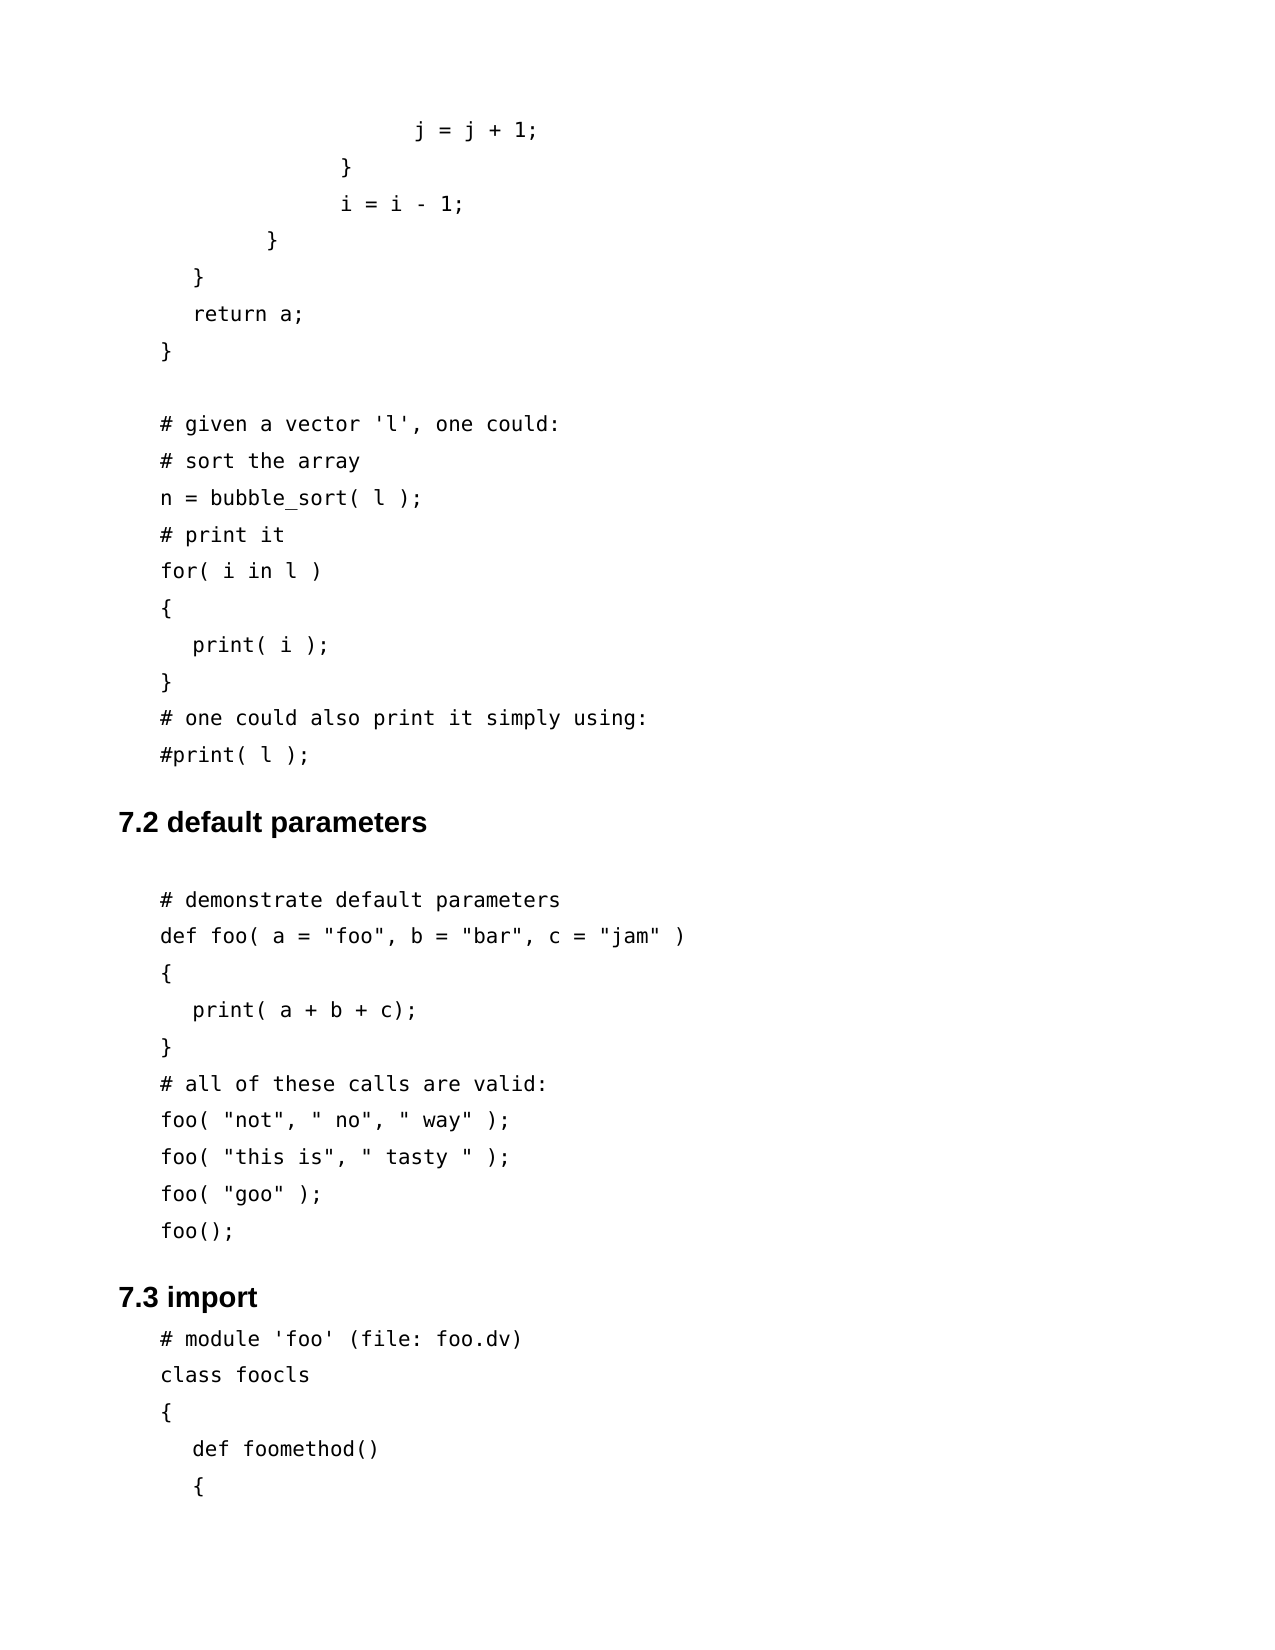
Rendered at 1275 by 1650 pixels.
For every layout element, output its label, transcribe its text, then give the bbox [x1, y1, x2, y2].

text i = i - 1; [118, 192, 1157, 216]
text print( i ); [118, 633, 1157, 657]
text } [118, 670, 1157, 694]
text print( a + b + c); [118, 998, 1157, 1022]
text # print it [118, 523, 1157, 547]
text # demonstrate default parameters [118, 888, 1157, 912]
text foo( "not", " no", " way" ); [118, 1108, 1157, 1133]
text foo( "this is", " tasty " ); [118, 1145, 1157, 1169]
text # all of these calls are valid: [118, 1072, 1157, 1096]
text } [118, 1035, 1157, 1059]
text n = bubble_sort( l ); [118, 486, 1157, 510]
text } [118, 155, 1157, 179]
text foo(); [118, 1219, 1157, 1243]
text return a; [118, 302, 1157, 326]
text for( i in l ) [118, 559, 1157, 584]
text #print( l ); [118, 743, 1157, 767]
text } [118, 339, 1157, 363]
text # sort the array [118, 449, 1157, 473]
text def foomethod() [118, 1437, 1157, 1461]
text def foo( a = "foo", b = "bar", c = "jam" ) [118, 924, 1157, 949]
subtitle 7.3 import [118, 1281, 1157, 1314]
text foo( "goo" ); [118, 1182, 1157, 1206]
text { [118, 961, 1157, 986]
text } [118, 265, 1157, 289]
text class foocls [118, 1363, 1157, 1388]
text { [118, 1400, 1157, 1424]
text { [118, 596, 1157, 620]
text # one could also print it simply using: [118, 706, 1157, 731]
subtitle 7.2 default parameters [118, 805, 1157, 838]
text { [118, 1474, 1157, 1498]
text # module 'foo' (file: foo.dv) [118, 1327, 1157, 1351]
text } [118, 228, 1157, 253]
text # given a vector 'l', one could: [118, 412, 1157, 437]
text j = j + 1; [118, 118, 1157, 142]
